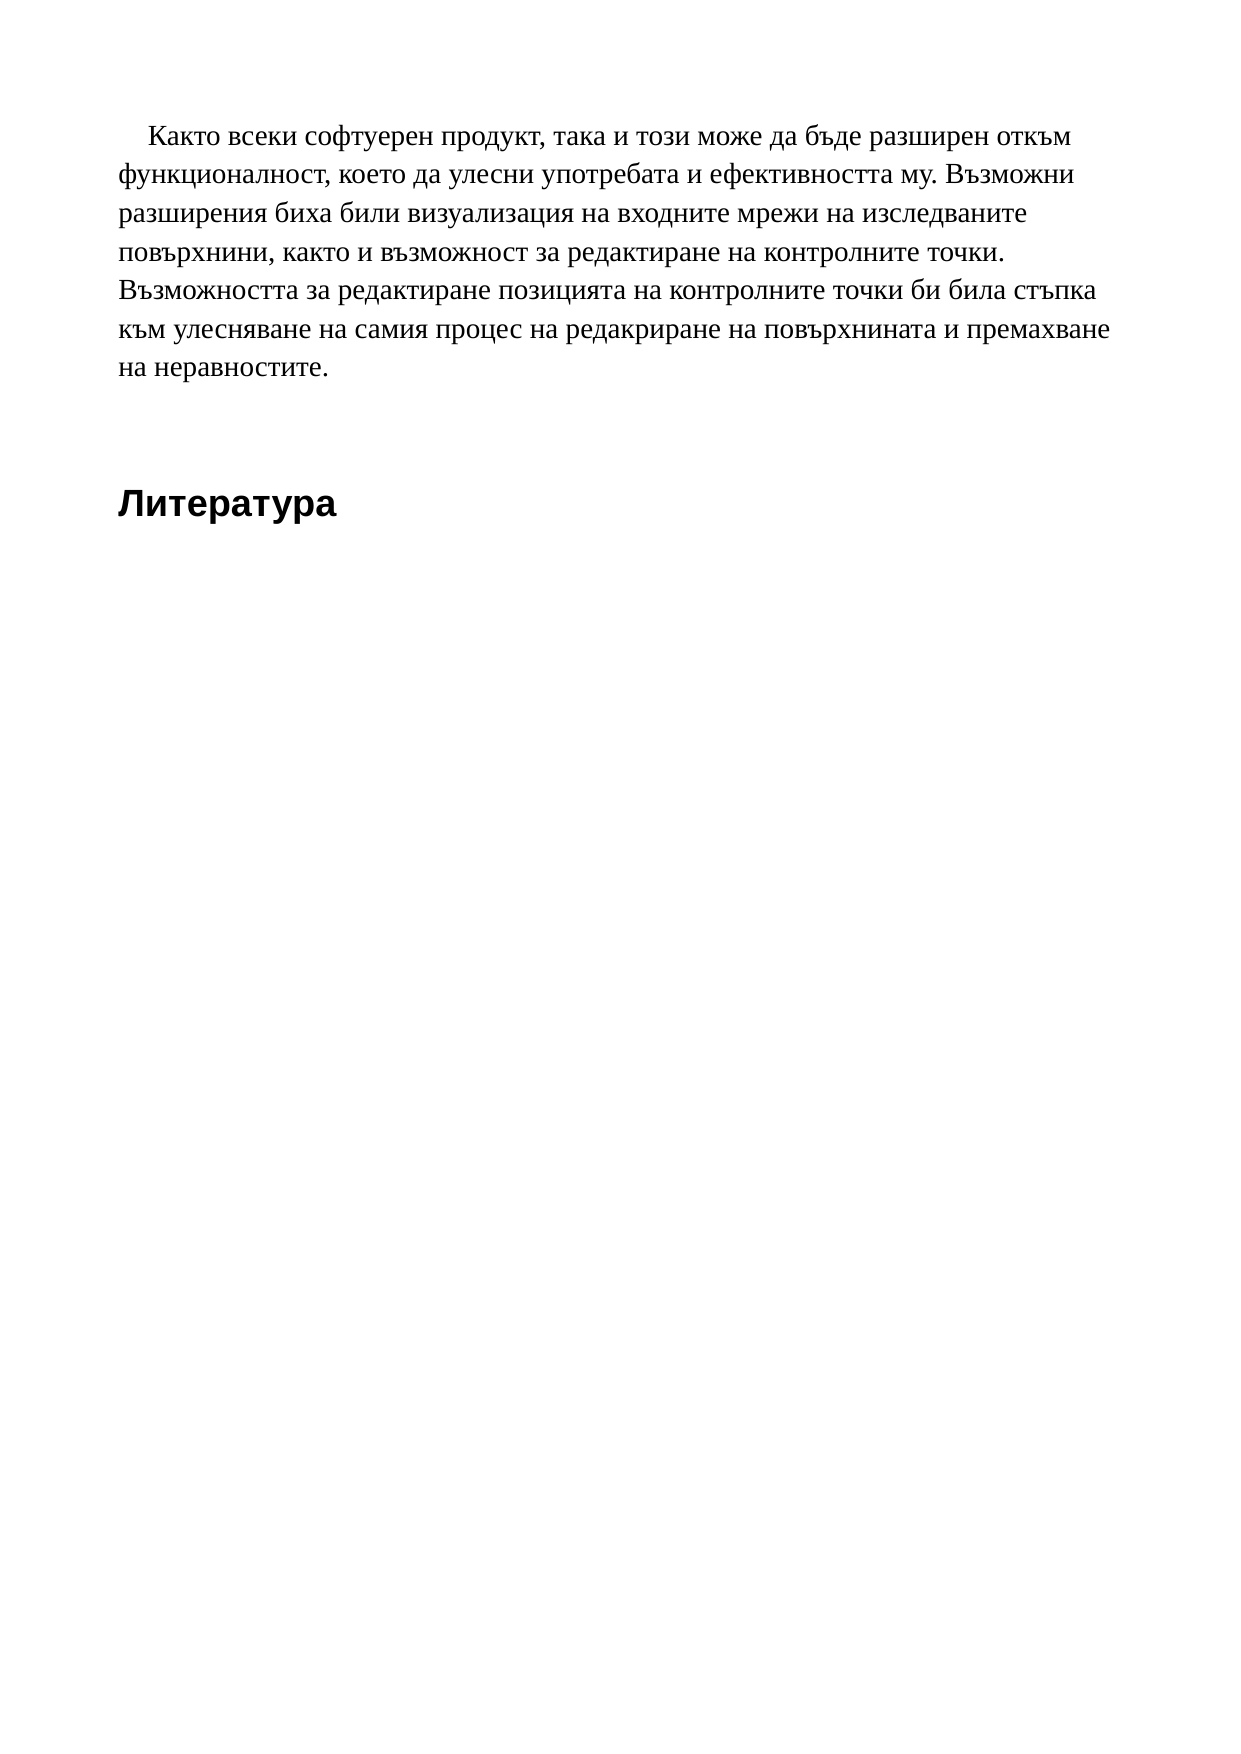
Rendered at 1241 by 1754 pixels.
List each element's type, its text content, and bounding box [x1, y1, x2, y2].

subtitle Литература [118, 481, 1122, 524]
text Както всеки софтуерен продукт, така и този може да бъде разширен откъм функционалност, което да улесни употребата и ефективността му. Възможни разширения биха били визуализация на входните мрежи на изследваните повърхнини, както и възможност за редактиране на контролните точки. Възможността за редактиране позицията на контролните точки би била стъпка към улесняване на самия процес на редакриране на повърхнината и премахване на неравностите. [118, 118, 1122, 383]
